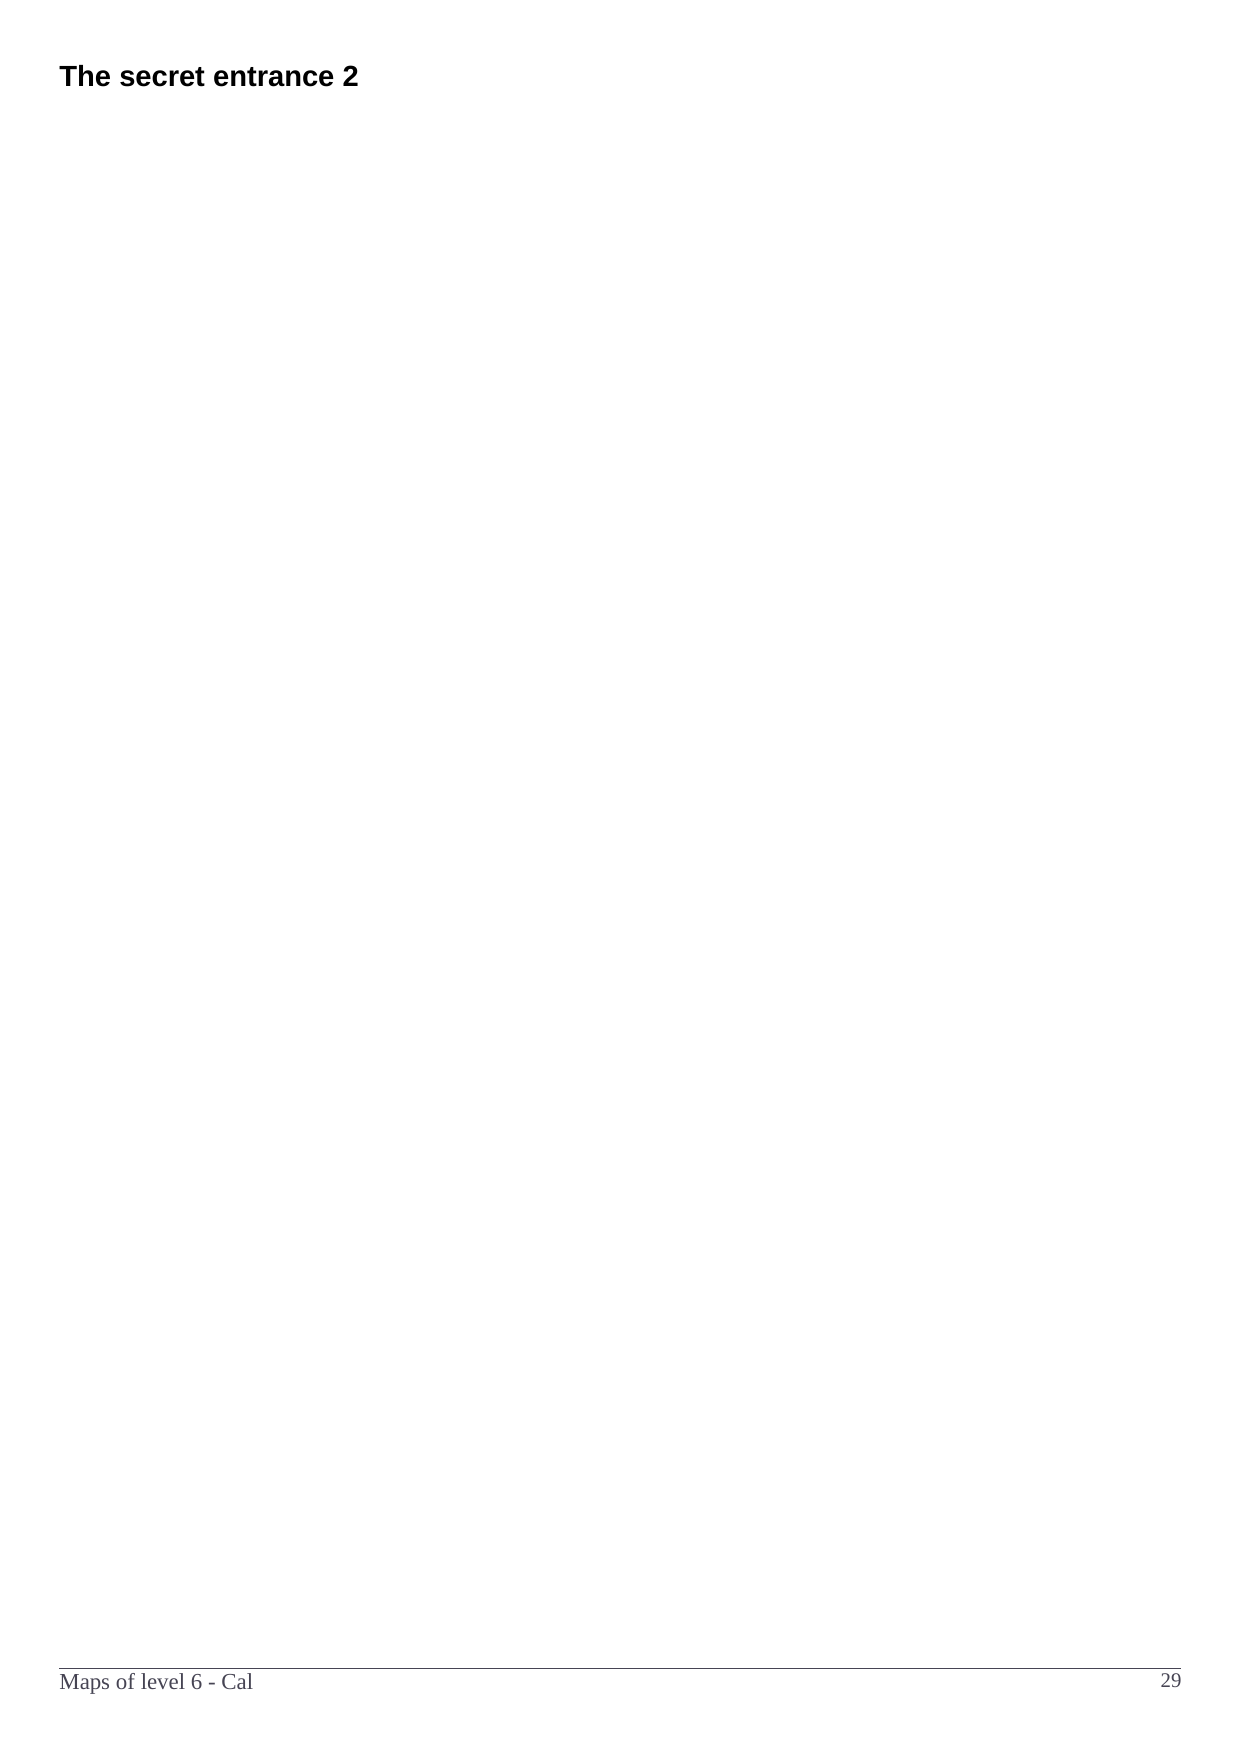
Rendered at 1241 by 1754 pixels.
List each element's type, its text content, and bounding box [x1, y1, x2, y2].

subtitle The secret entrance 2 [59, 59, 1181, 93]
